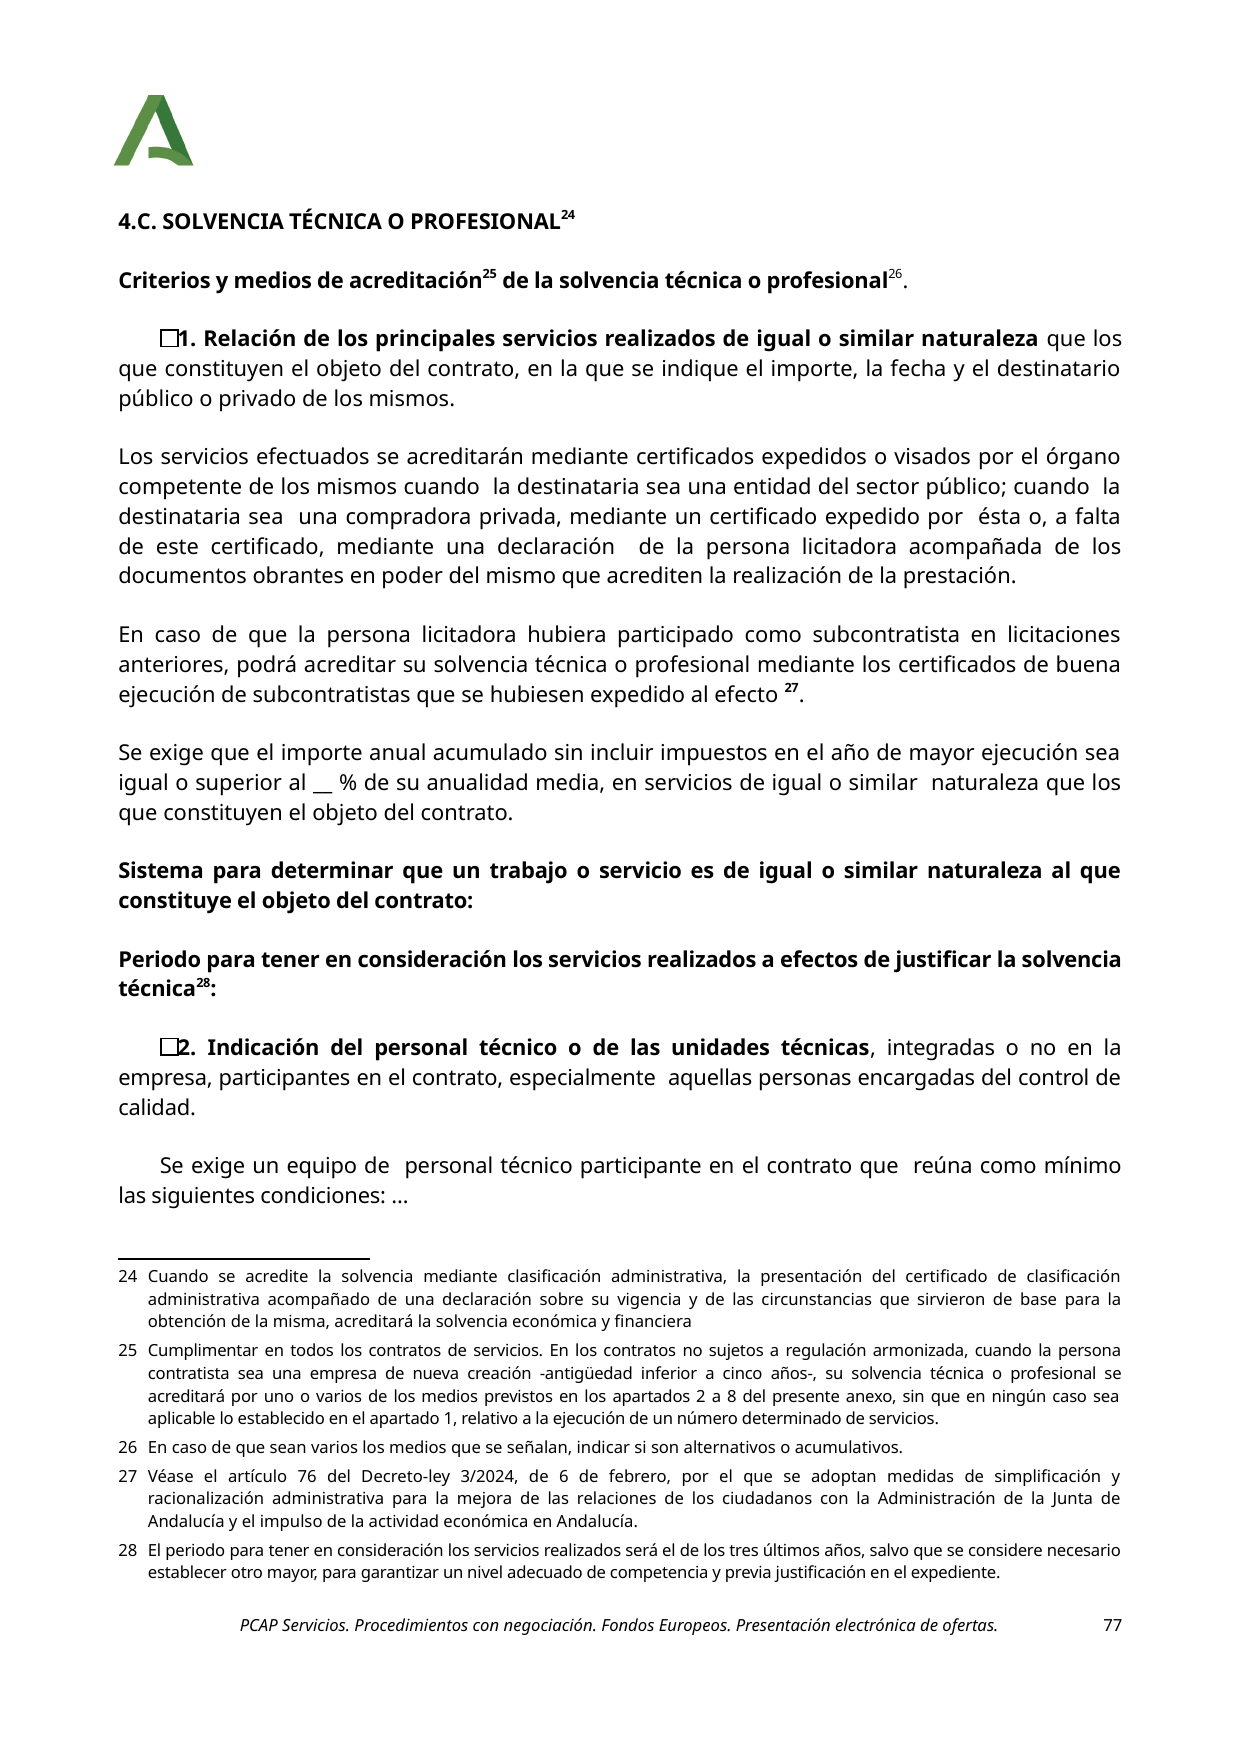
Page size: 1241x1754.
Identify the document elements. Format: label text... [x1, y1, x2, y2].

text 1. Relación de los principales servicios realizados de igual o similar naturaleza que los que constituyen el objeto del contrato, en la que se indique el importe, la fecha y el destinatario público o privado de los mismos. [118, 323, 1122, 413]
text 4.C. SOLVENCIA TÉCNICA O PROFESIONAL [118, 206, 1122, 236]
text El periodo para tener en consideración los servicios realizados será el de los tres últimos años, salvo que se considere necesario establecer otro mayor, para garantizar un nivel adecuado de competencia y previa justificación en el expediente. [118, 1538, 1122, 1584]
text Los servicios efectuados se acreditarán mediante certificados expedidos o visados por el órgano competente de los mismos cuando la destinataria sea una entidad del sector público; cuando la destinataria sea una compradora privada, mediante un certificado expedido por ésta o, a falta de este certificado, mediante una declaración de la persona licitadora acompañada de los documentos obrantes en poder del mismo que acrediten la realización de la prestación. [118, 441, 1122, 590]
text En caso de que la persona licitadora hubiera participado como subcontratista en licitaciones anteriores, podrá acreditar su solvencia técnica o profesional mediante los certificados de buena ejecución de subcontratistas que se hubiesen expedido al efecto . [118, 619, 1122, 708]
text Cuando se acredite la solvencia mediante clasificación administrativa, la presentación del certificado de clasificación administrativa acompañado de una declaración sobre su vigencia y de las circunstancias que sirvieron de base para la obtención de la misma, acreditará la solvencia económica y financiera [118, 1265, 1122, 1333]
text 2. Indicación del personal técnico o de las unidades técnicas, integradas o no en la empresa, participantes en el contrato, especialmente aquellas personas encargadas del control de calidad. [118, 1032, 1122, 1121]
text Cumplimentar en todos los contratos de servicios. En los contratos no sujetos a regulación armonizada, cuando la persona contratista sea una empresa de nueva creación -antigüedad inferior a cinco años-, su solvencia técnica o profesional se acreditará por uno o varios de los medios previstos en los apartados 2 a 8 del presente anexo, sin que en ningún caso sea aplicable lo establecido en el apartado 1, relativo a la ejecución de un número determinado de servicios. [118, 1339, 1122, 1429]
text Criterios y medios de acreditación de la solvencia técnica o profesional. [118, 265, 1122, 294]
text Sistema para determinar que un trabajo o servicio es de igual o similar naturaleza al que constituye el objeto del contrato: [118, 855, 1122, 915]
text Se exige un equipo de personal técnico participante en el contrato que reúna como mínimo las siguientes condiciones: … [118, 1150, 1122, 1210]
text Véase el artículo 76 del Decreto-ley 3/2024, de 6 de febrero, por el que se adoptan medidas de simplificación y racionalización administrativa para la mejora de las relaciones de los ciudadanos con la Administración de la Junta de Andalucía y el impulso de la actividad económica en Andalucía. [118, 1464, 1122, 1532]
text En caso de que sean varios los medios que se señalan, indicar si son alternativos o acumulativos. [118, 1436, 1122, 1458]
text Se exige que el importe anual acumulado sin incluir impuestos en el año de mayor ejecución sea igual o superior al __ % de su anualidad media, en servicios de igual o similar naturaleza que los que constituyen el objeto del contrato. [118, 737, 1122, 827]
text Periodo para tener en consideración los servicios realizados a efectos de justificar la solvencia técnica: [118, 944, 1122, 1003]
picture [109, 91, 198, 170]
